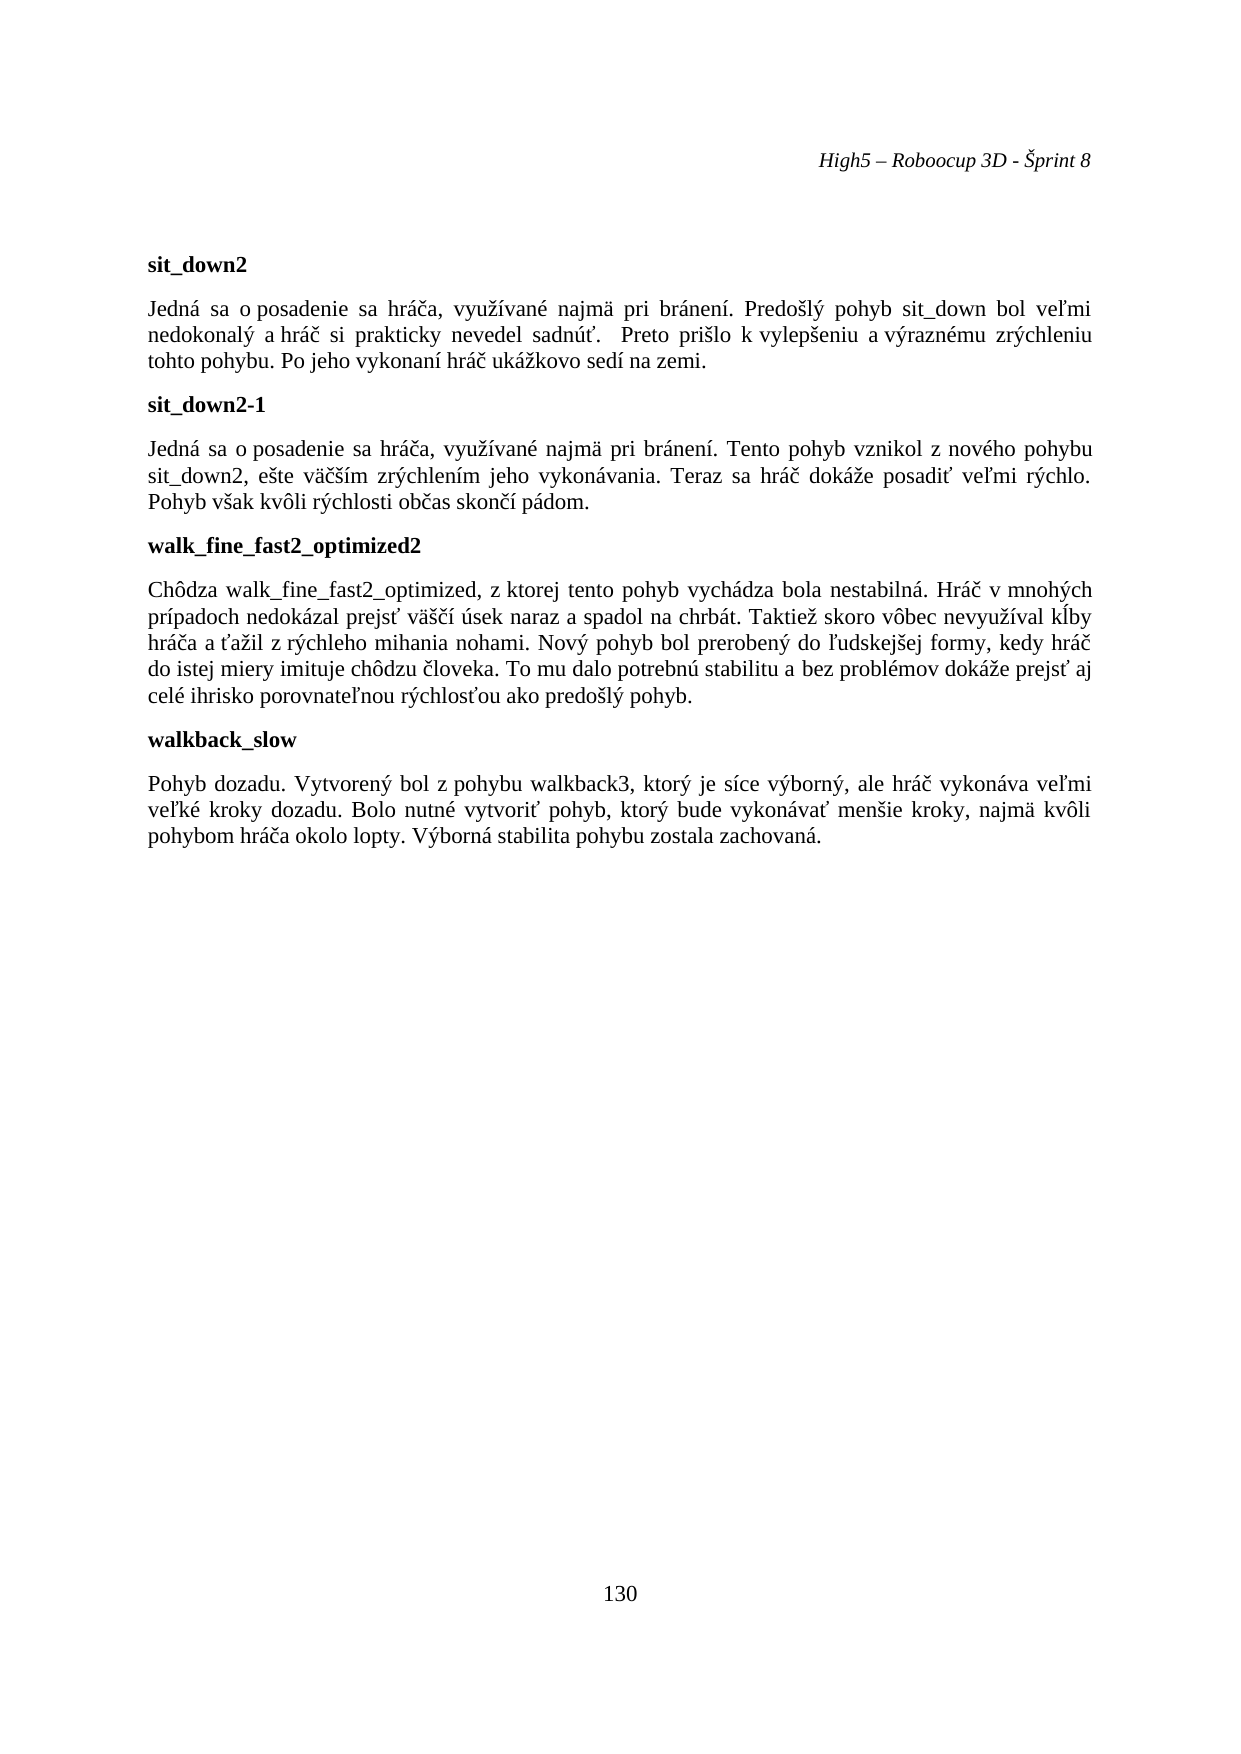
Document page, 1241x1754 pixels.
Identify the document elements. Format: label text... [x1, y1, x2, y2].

text walkback_slow [148, 726, 1093, 752]
text Chôdza walk_fine_fast2_optimized, z ktorej tento pohyb vychádza bola nestabilná. Hráč v mnohých prípadoch nedokázal prejsť väščí úsek naraz a spadol na chrbát. Taktiež skoro vôbec nevyužíval kĺby hráča a ťažil z rýchleho mihania nohami. Nový pohyb bol prerobený do ľudskejšej formy, kedy hráč do istej miery imituje chôdzu človeka. To mu dalo potrebnú stabilitu a bez problémov dokáže prejsť aj celé ihrisko porovnateľnou rýchlosťou ako predošlý pohyb. [148, 576, 1093, 708]
text walk_fine_fast2_optimized2 [148, 532, 1093, 559]
text sit_down2 [148, 251, 1093, 277]
text Jedná sa o posadenie sa hráča, využívané najmä pri bránení. Tento pohyb vznikol z nového pohybu sit_down2, ešte väčším zrýchlením jeho vykonávania. Teraz sa hráč dokáže posadiť veľmi rýchlo. Pohyb však kvôli rýchlosti občas skončí pádom. [148, 436, 1093, 514]
text Jedná sa o posadenie sa hráča, využívané najmä pri bránení. Predošlý pohyb sit_down bol veľmi nedokonalý a hráč si prakticky nevedel sadnúť. Preto prišlo k vylepšeniu a výraznému zrýchleniu tohto pohybu. Po jeho vykonaní hráč ukážkovo sedí na zemi. [148, 295, 1093, 374]
text Pohyb dozadu. Vytvorený bol z pohybu walkback3, ktorý je síce výborný, ale hráč vykonáva veľmi veľké kroky dozadu. Bolo nutné vytvoriť pohyb, ktorý bude vykonávať menšie kroky, najmä kvôli pohybom hráča okolo lopty. Výborná stabilita pohybu zostala zachovaná. [148, 770, 1093, 849]
text sit_down2-1 [148, 391, 1093, 418]
